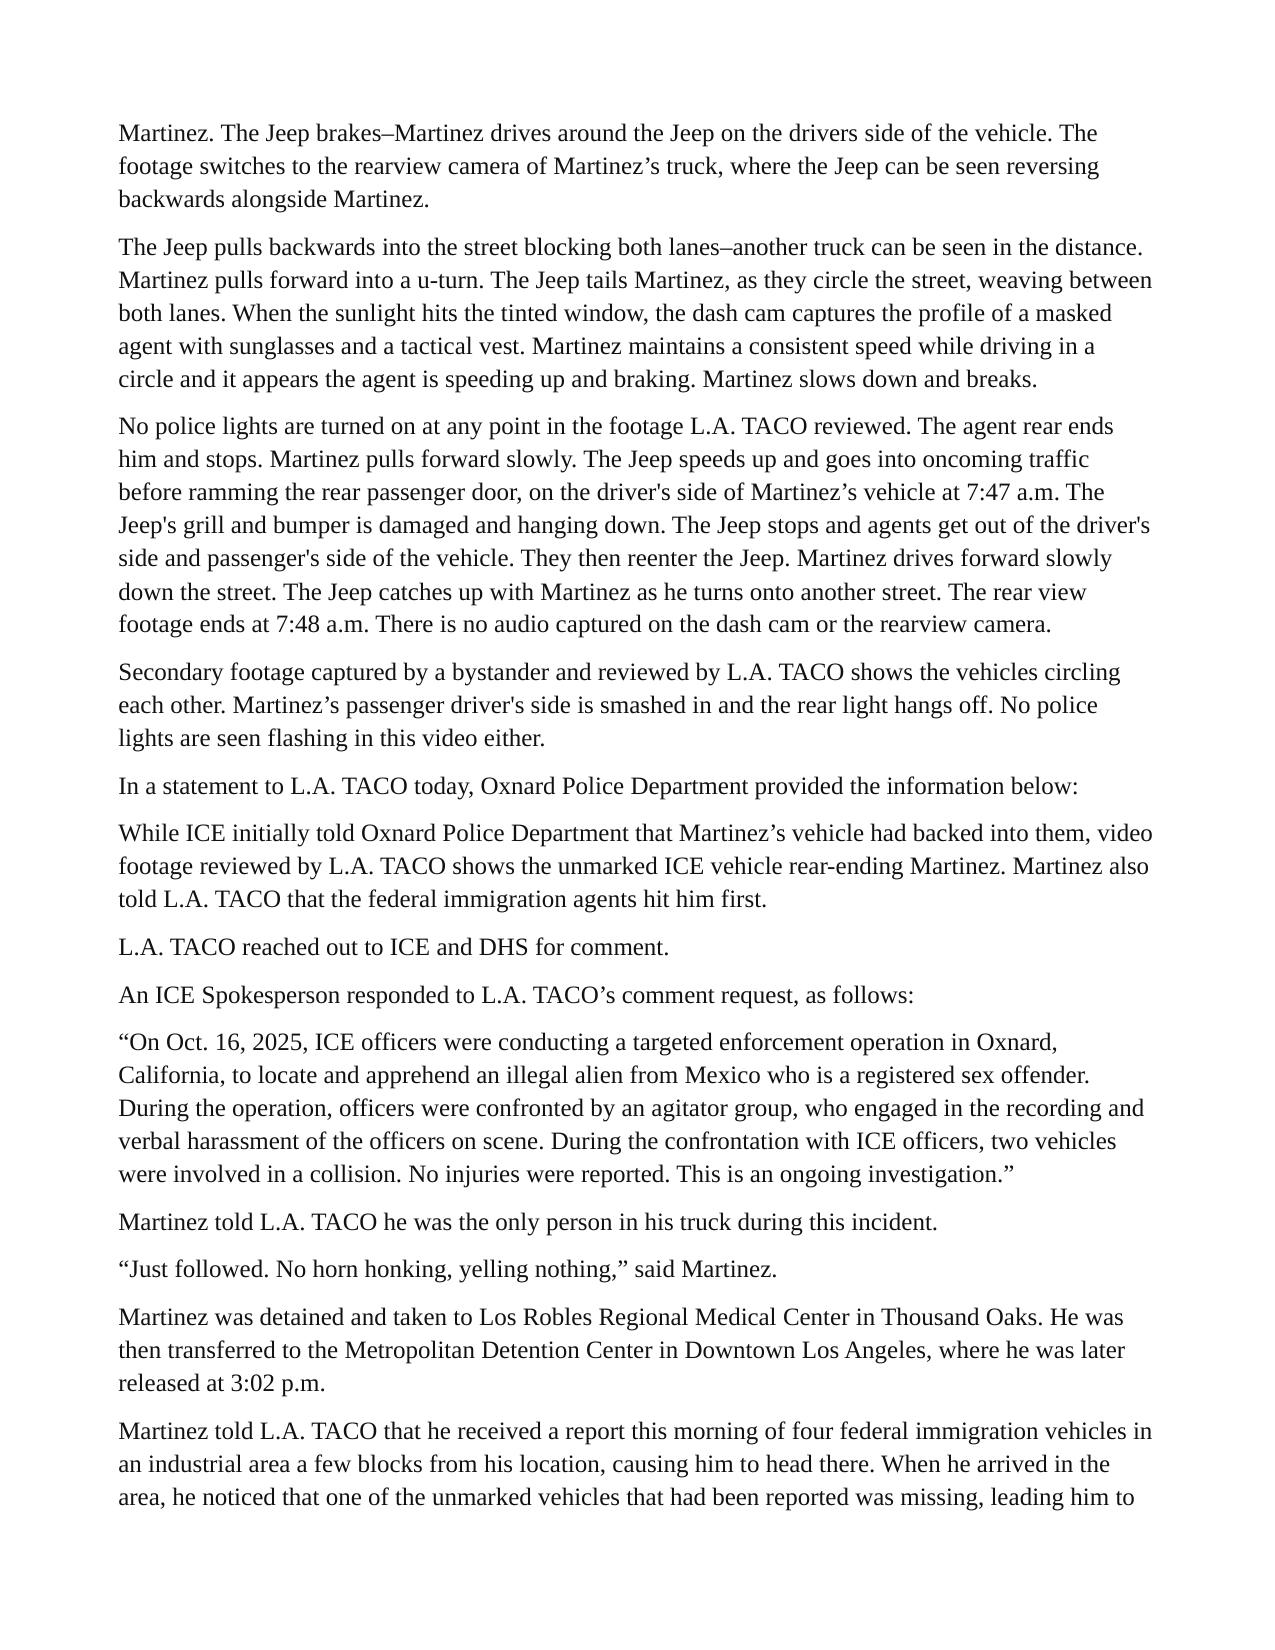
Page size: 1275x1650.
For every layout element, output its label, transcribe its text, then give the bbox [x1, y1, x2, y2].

text Martinez told L.A. TACO he was the only person in his truck during this incident. [118, 1207, 1157, 1236]
text L.A. TACO reached out to ICE and DHS for comment. [118, 932, 1157, 961]
text Martinez told L.A. TACO that he received a report this morning of four federal immigration vehicles in an industrial area a few blocks from his location, causing him to head there. When he arrived in the area, he noticed that one of the unmarked vehicles that had been reported was missing, leading him to [118, 1416, 1157, 1511]
text No police lights are turned on at any point in the footage L.A. TACO reviewed. The agent rear ends him and stops. Martinez pulls forward slowly. The Jeep speeds up and goes into oncoming traffic before ramming the rear passenger door, on the driver's side of Martinez’s vehicle at 7:47 a.m. The Jeep's grill and bumper is damaged and hanging down. The Jeep stops and agents get out of the driver's side and passenger's side of the vehicle. They then reenter the Jeep. Martinez drives forward slowly down the street. The Jeep catches up with Martinez as he turns onto another street. The rear view footage ends at 7:48 a.m. There is no audio captured on the dash cam or the rearview camera. [118, 411, 1157, 638]
text The Jeep pulls backwards into the street blocking both lanes–another truck can be seen in the distance. Martinez pulls forward into a u-turn. The Jeep tails Martinez, as they circle the street, weaving between both lanes. When the sunlight hits the tinted window, the dash cam captures the profile of a masked agent with sunglasses and a tactical vest. Martinez maintains a consistent speed while driving in a circle and it appears the agent is speeding up and braking. Martinez slows down and breaks. [118, 232, 1157, 393]
text While ICE initially told Oxnard Police Department that Martinez’s vehicle had backed into them, video footage reviewed by L.A. TACO shows the unmarked ICE vehicle rear-ending Martinez. Martinez also told L.A. TACO that the federal immigration agents hit him first. [118, 818, 1157, 913]
text Martinez. The Jeep brakes–Martinez drives around the Jeep on the drivers side of the vehicle. The footage switches to the rearview camera of Martinez’s truck, where the Jeep can be seen reversing backwards alongside Martinez. [118, 118, 1157, 213]
text “On Oct. 16, 2025, ICE officers were conducting a targeted enforcement operation in Oxnard, California, to locate and apprehend an illegal alien from Mexico who is a registered sex offender. During the operation, officers were confronted by an agitator group, who engaged in the recording and verbal harassment of the officers on scene. During the confrontation with ICE officers, two vehicles were involved in a collision. No injuries were reported. This is an ongoing investigation.” [118, 1027, 1157, 1188]
text “Just followed. No horn honking, yelling nothing,” said Martinez. [118, 1254, 1157, 1283]
text Martinez was detained and taken to Los Robles Regional Medical Center in Thousand Oaks. He was then transferred to the Metropolitan Detention Center in Downtown Los Angeles, where he was later released at 3:02 p.m. [118, 1302, 1157, 1397]
text Secondary footage captured by a bystander and reviewed by L.A. TACO shows the vehicles circling each other. Martinez’s passenger driver's side is smashed in and the rear light hangs off. No police lights are seen flashing in this video either. [118, 657, 1157, 752]
text In a statement to L.A. TACO today, Oxnard Police Department provided the information below: [118, 771, 1157, 799]
text An ICE Spokesperson responded to L.A. TACO’s comment request, as follows: [118, 980, 1157, 1008]
